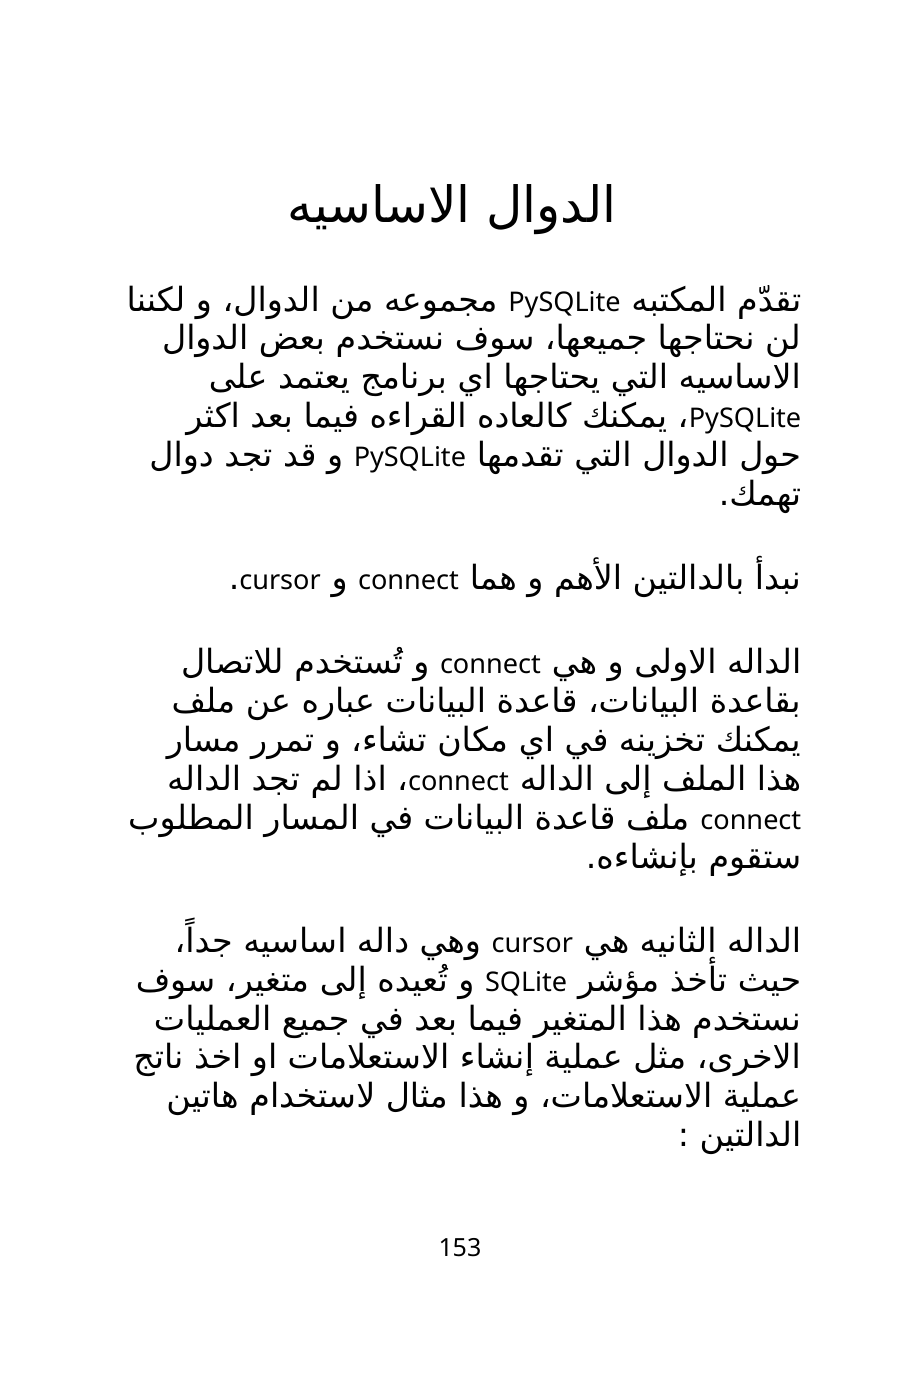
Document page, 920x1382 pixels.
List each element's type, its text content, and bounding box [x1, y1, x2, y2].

text الدوال الاساسيه [118, 176, 801, 234]
text نبدأ بالدالتين الأهم و هما connect و cursor. [118, 558, 801, 597]
text الداله الاولى و هي connect و تُستخدم للاتصال بقاعدة البيانات، قاعدة البيانات عباره عن ملف يمكنك تخزينه في اي مكان تشاء، و تمرر مسار هذا الملف إلى الداله connect، اذا لم تجد الداله connect ملف قاعدة البيانات في المسار المطلوب ستقوم بإنشاءه. [118, 643, 801, 876]
text الداله الثانيه هي cursor وهي داله اساسيه جداً، حيث تأخذ مؤشر SQLite و تُعيده إلى متغير، سوف نستخدم هذا المتغير فيما بعد في جميع العمليات الاخرى، مثل عملية إنشاء الاستعلامات او اخذ ناتج عملية الاستعلامات، و هذا مثال لاستخدام هاتين الدالتين : [118, 921, 801, 1154]
text تقدّم المكتبه PySQLite مجموعه من الدوال، و لكننا لن نحتاجها جميعها، سوف نستخدم بعض الدوال الاساسيه التي يحتاجها اي برنامج يعتمد على PySQLite، يمكنك كالعاده القراءه فيما بعد اكثر حول الدوال التي تقدمها PySQLite و قد تجد دوال تهمك. [118, 280, 801, 513]
